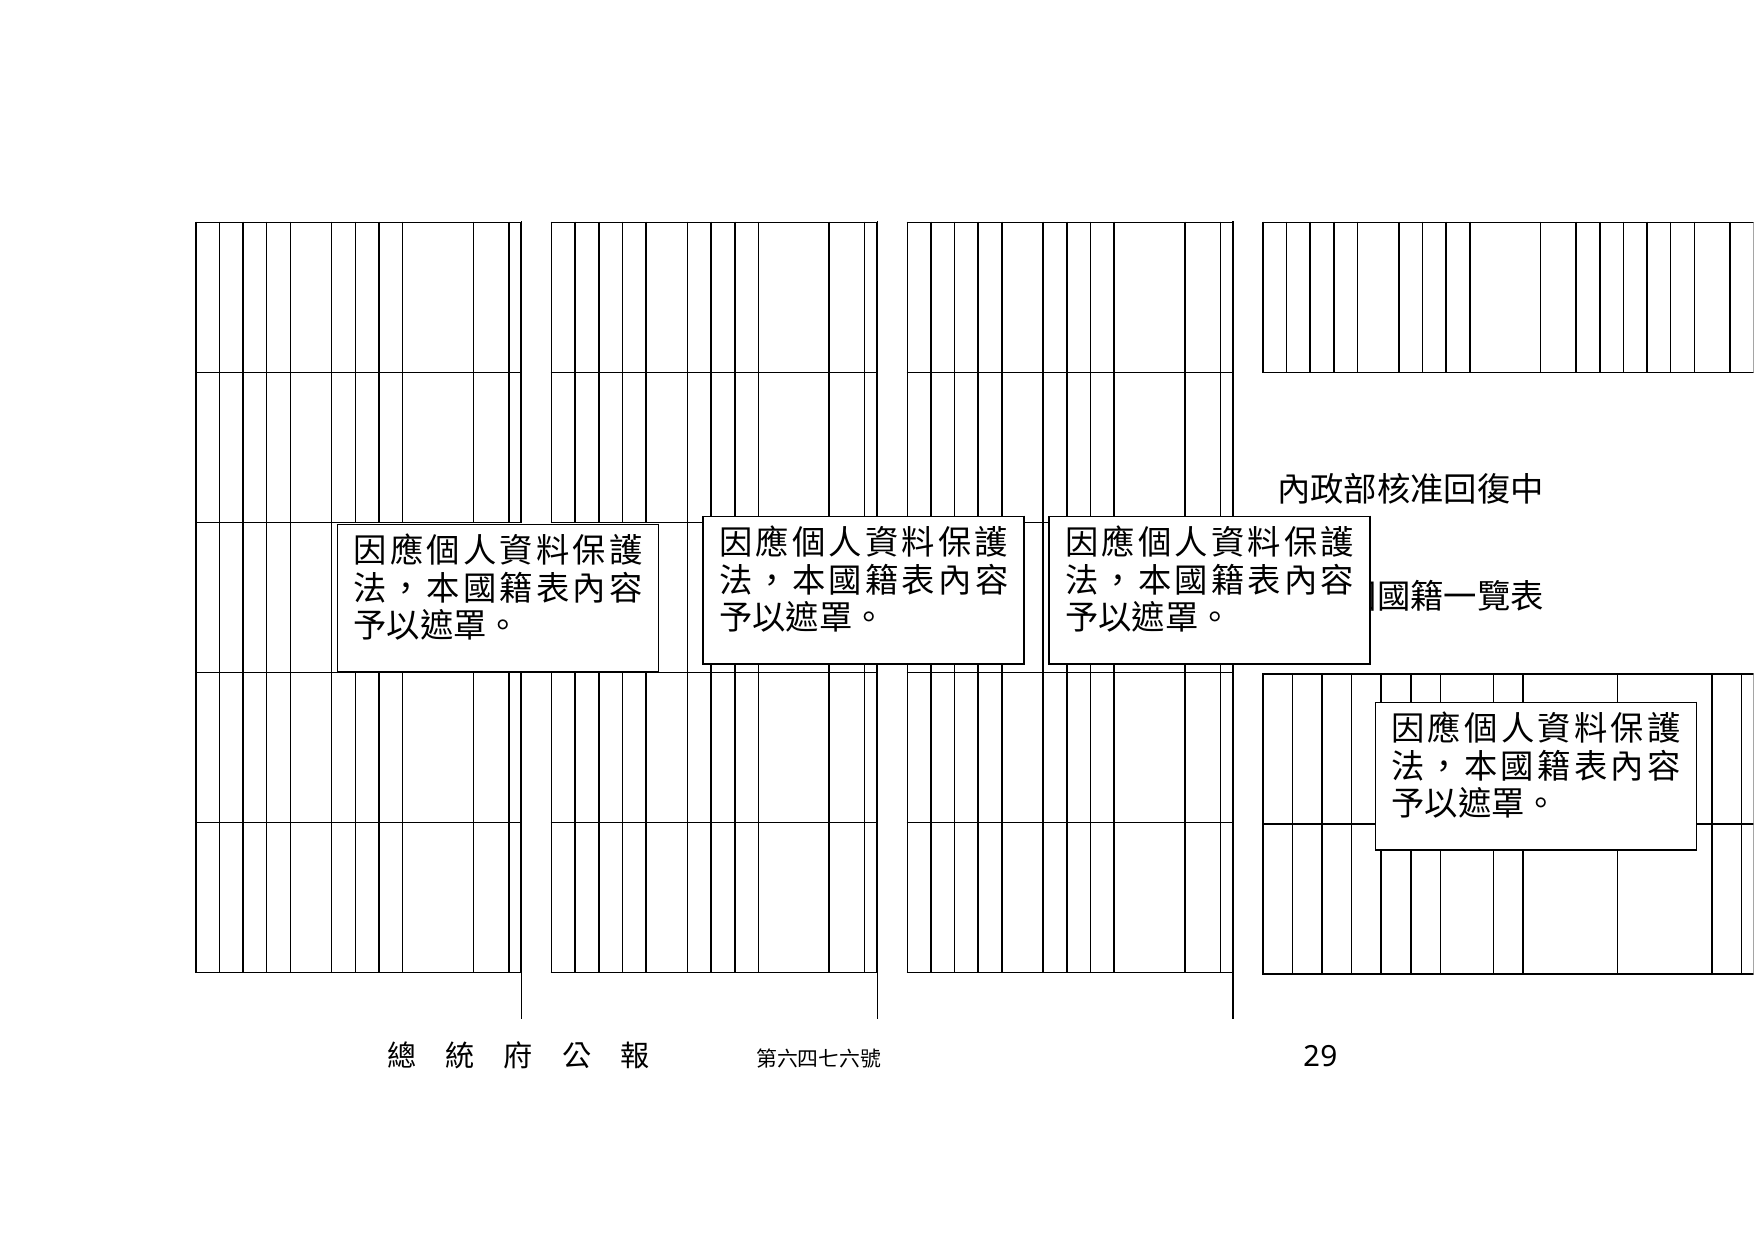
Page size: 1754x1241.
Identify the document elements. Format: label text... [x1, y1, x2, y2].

table_cell [291, 823, 331, 972]
table_cell [908, 823, 930, 972]
table_cell [712, 665, 734, 672]
table_cell [1541, 223, 1575, 372]
table_cell [1050, 517, 1369, 663]
table_cell [356, 223, 378, 372]
table_header [1742, 675, 1753, 823]
table_cell [1376, 703, 1696, 849]
table_cell [1115, 373, 1184, 516]
table_cell [979, 223, 1001, 372]
table_cell [1091, 823, 1113, 972]
table_cell [688, 223, 710, 372]
table_cell [932, 823, 954, 972]
text 內政部核准回復中華民國國籍一覽表 [1262, 417, 1559, 629]
table_header [1441, 675, 1493, 702]
table_cell [220, 523, 242, 672]
table_cell [1003, 373, 1042, 522]
table_cell [1186, 823, 1220, 972]
table_cell [1003, 223, 1042, 372]
table_cell [197, 223, 219, 372]
table_cell [623, 223, 645, 372]
table_cell [1601, 223, 1623, 372]
table_cell [759, 823, 828, 972]
table_cell [576, 373, 598, 522]
table_cell [1115, 673, 1184, 822]
table_cell [1358, 223, 1398, 372]
table_cell [647, 823, 687, 972]
table_cell [830, 665, 864, 672]
table_cell [510, 373, 520, 522]
table_cell [291, 373, 331, 522]
table_header [1524, 675, 1617, 702]
table_cell [220, 373, 242, 522]
table_cell [623, 673, 645, 822]
table_cell [600, 823, 622, 972]
table_cell [1731, 223, 1753, 372]
table_cell [1044, 373, 1066, 522]
table_cell [932, 373, 954, 516]
table_cell [220, 223, 242, 372]
table_cell [380, 373, 402, 522]
table_cell [291, 523, 331, 672]
table_header [1412, 675, 1440, 702]
table_cell [220, 823, 242, 972]
table_cell [1003, 673, 1042, 822]
table_cell [474, 823, 508, 972]
table_cell [1648, 223, 1670, 372]
table_cell [380, 673, 402, 822]
table_cell [332, 223, 355, 372]
table_cell [1524, 851, 1617, 973]
table_cell [688, 373, 710, 522]
table_cell [600, 373, 622, 522]
table_cell [712, 673, 734, 822]
table_cell [244, 223, 266, 372]
table_cell [244, 373, 266, 522]
table_cell [712, 823, 734, 972]
table_cell [1293, 825, 1321, 973]
table_cell [1186, 373, 1220, 516]
table_header [1618, 675, 1711, 823]
table_cell [197, 823, 219, 972]
table_header [1382, 675, 1410, 702]
table_cell [736, 673, 758, 822]
table_cell [576, 823, 598, 972]
table_cell [1091, 673, 1113, 822]
table_cell [356, 373, 378, 522]
table_cell [1186, 673, 1220, 822]
table_cell [244, 823, 266, 972]
table_cell [830, 823, 864, 972]
table_cell [356, 673, 378, 822]
table_cell [403, 823, 473, 972]
table_cell [1044, 673, 1066, 822]
table_cell [1221, 223, 1232, 372]
table_cell [1287, 223, 1309, 372]
table_cell [1091, 373, 1113, 516]
table_cell [865, 673, 876, 822]
table_cell [1115, 665, 1184, 672]
table_cell [576, 673, 598, 822]
table_cell [552, 673, 574, 822]
table_cell [1115, 823, 1184, 972]
table_cell [1382, 851, 1410, 973]
table_cell [332, 523, 355, 672]
table_cell [474, 373, 508, 522]
table_cell [955, 673, 977, 822]
table_cell [1068, 373, 1090, 516]
table_header [1713, 675, 1741, 823]
table_cell [600, 673, 622, 822]
table_cell [865, 823, 876, 972]
table_cell [623, 373, 645, 522]
table_cell [1423, 223, 1445, 372]
table_cell [338, 525, 658, 671]
table_cell [979, 665, 1001, 672]
table_cell [1264, 223, 1286, 372]
table_cell [1400, 223, 1422, 372]
table_cell [736, 665, 758, 672]
table_cell [403, 223, 473, 372]
table_cell [1091, 223, 1113, 372]
table_cell [932, 665, 954, 672]
table_cell [380, 823, 402, 972]
table_cell [759, 373, 828, 516]
table_cell [955, 373, 977, 516]
table_cell [1447, 223, 1469, 372]
table_cell [865, 665, 876, 672]
table_cell [510, 823, 520, 972]
table_cell [197, 523, 219, 672]
table_cell [1618, 825, 1711, 973]
table_cell [712, 223, 734, 372]
table_cell [1441, 851, 1493, 973]
table_cell [197, 673, 219, 822]
table_cell [1221, 665, 1232, 672]
table_cell [932, 223, 954, 372]
table_cell [510, 223, 520, 372]
table_cell [332, 823, 355, 972]
table_cell [1068, 665, 1090, 672]
table_cell [1335, 223, 1357, 372]
table_cell [403, 373, 473, 522]
table_cell [865, 223, 876, 372]
table_cell [474, 673, 508, 822]
table_cell [623, 823, 645, 972]
table_cell [552, 223, 574, 372]
table_cell [1044, 823, 1066, 972]
table_cell [1713, 825, 1741, 973]
table_cell [1068, 673, 1090, 822]
table_cell [955, 665, 977, 672]
table_cell [380, 223, 402, 372]
table_cell [830, 223, 864, 372]
table_cell [979, 823, 1001, 972]
table_cell [1221, 823, 1232, 972]
table_cell [510, 673, 520, 822]
table_cell [908, 665, 930, 672]
table_cell [908, 223, 930, 372]
table_header [1293, 675, 1321, 823]
table_cell [1695, 223, 1729, 372]
table_header [1264, 675, 1292, 823]
table_cell [736, 223, 758, 372]
table_cell [955, 223, 977, 372]
table_cell [759, 223, 828, 372]
table_header [1494, 675, 1522, 702]
table_cell [244, 673, 266, 822]
table_cell [1471, 223, 1540, 372]
table_cell [688, 673, 710, 822]
table_cell [1115, 223, 1184, 372]
table_cell [332, 373, 355, 522]
table_cell [1044, 223, 1066, 372]
table_cell [291, 223, 331, 372]
table_cell [955, 823, 977, 972]
table_cell [220, 673, 242, 822]
table_cell [1311, 223, 1333, 372]
table_cell [1068, 223, 1090, 372]
table_cell [979, 373, 1001, 516]
table_cell [1044, 523, 1066, 672]
table_cell [1186, 223, 1220, 372]
table_cell [1003, 823, 1042, 972]
table_cell [659, 523, 687, 672]
table_cell [576, 223, 598, 372]
table_cell [1003, 523, 1042, 672]
table_cell [1068, 823, 1090, 972]
table_cell [647, 673, 687, 822]
table_cell [830, 673, 864, 822]
table_cell [267, 373, 290, 522]
table_cell [1577, 223, 1599, 372]
table_cell [647, 373, 687, 522]
table_cell [474, 223, 508, 372]
table_cell [1624, 223, 1646, 372]
table_cell [647, 223, 687, 372]
table_header [1352, 675, 1380, 823]
table_cell [267, 523, 290, 672]
table_cell [736, 373, 758, 516]
table_cell [403, 673, 473, 822]
table_cell [688, 523, 710, 672]
table_cell [1742, 825, 1753, 973]
table_cell [600, 223, 622, 372]
table_cell [332, 673, 355, 822]
table_cell [1494, 851, 1522, 973]
table_cell [552, 823, 574, 972]
table_cell [267, 823, 290, 972]
table_cell [712, 373, 734, 516]
table_cell [932, 673, 954, 822]
table_cell [979, 673, 1001, 822]
table_cell [552, 373, 574, 522]
table_cell [1186, 665, 1220, 672]
table_cell [908, 373, 930, 516]
table_cell [1323, 825, 1351, 973]
table_cell [267, 673, 290, 822]
table_cell [1091, 665, 1113, 672]
table_cell [865, 373, 876, 516]
table_cell [197, 373, 219, 522]
table_cell [908, 673, 930, 822]
table_cell [356, 823, 378, 972]
table_cell [1264, 825, 1292, 973]
table_header [1323, 675, 1351, 823]
table_cell [1671, 223, 1694, 372]
table_cell [759, 673, 828, 822]
table_cell [1221, 373, 1232, 516]
table_cell [704, 517, 1023, 663]
table_cell [244, 523, 266, 672]
table_cell [291, 673, 331, 822]
table_cell [1412, 851, 1440, 973]
table_cell [830, 373, 864, 516]
table_cell [1221, 673, 1232, 822]
table_cell [688, 823, 710, 972]
table_cell [1352, 825, 1380, 973]
table_cell [267, 223, 290, 372]
table_cell [759, 665, 828, 672]
table_cell [736, 823, 758, 972]
